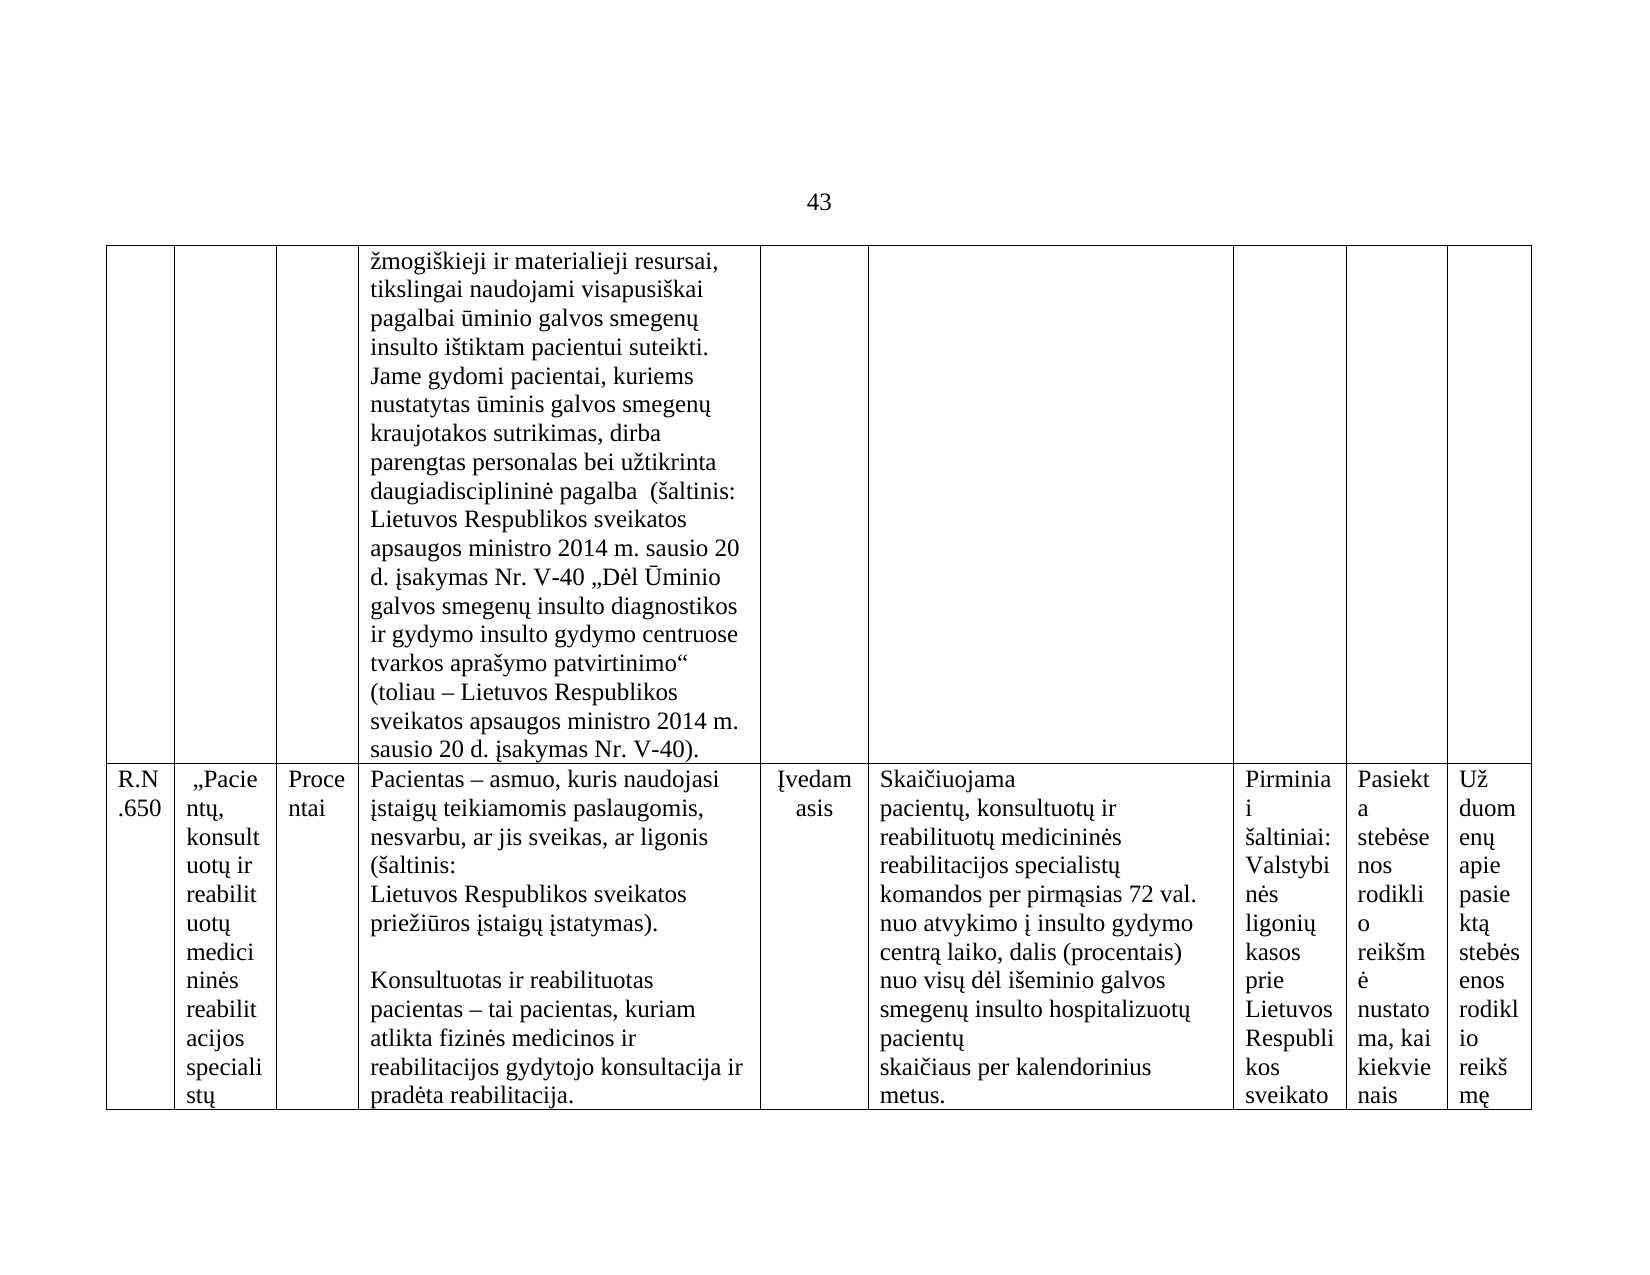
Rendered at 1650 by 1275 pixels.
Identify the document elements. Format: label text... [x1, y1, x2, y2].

table_cell [1347, 246, 1447, 763]
table_cell Įvedamasis [761, 764, 868, 1109]
table_cell [277, 246, 358, 763]
table_cell [869, 246, 1233, 763]
table_cell [107, 246, 174, 763]
table_cell [175, 246, 276, 763]
table_cell žmogiškieji ir materialieji resursai, tikslingai naudojami visapusiškai pagalbai ūminio galvos smegenų insulto ištiktam pacientui suteikti. Jame gydomi pacientai, kuriems nustatytas ūminis galvos smegenų kraujotakos sutrikimas, dirba parengtas personalas bei užtikrinta daugiadisciplininė pagalba (šaltinis: Lietuvos Respublikos sveikatos apsaugos ministro 2014 m. sausio 20 d. įsakymas Nr. V-40 „Dėl Ūminio galvos smegenų insulto diagnostikos ir gydymo insulto gydymo centruose tvarkos aprašymo patvirtinimo“ (toliau – Lietuvos Respublikos sveikatos apsaugos ministro 2014 m. sausio 20 d. įsakymas Nr. V-40). [359, 246, 760, 763]
table_cell [761, 246, 868, 763]
table_cell [1234, 246, 1346, 763]
table_cell „Pacientų, konsultuotų ir reabilituotų medicininės reabilitacijos specialistų [175, 764, 276, 1109]
table_cell [1448, 246, 1531, 763]
table_cell Skaičiuojama pacientų, konsultuotų ir reabilituotų medicininės reabilitacijos specialistų komandos per pirmąsias 72 val. nuo atvykimo į insulto gydymo centrą laiko, dalis (procentais) nuo visų dėl išeminio galvos smegenų insulto hospitalizuotų pacientų skaičiaus per kalendorinius metus. [869, 764, 1233, 1109]
table_cell Procentai [277, 764, 358, 1109]
table_cell Pacientas – asmuo, kuris naudojasi įstaigų teikiamomis paslaugomis, nesvarbu, ar jis sveikas, ar ligonis (šaltinis: Lietuvos Respublikos sveikatos priežiūros įstaigų įstatymas). Konsultuotas ir reabilituotas pacientas – tai pacientas, kuriam atlikta fizinės medicinos ir reabilitacijos gydytojo konsultacija ir pradėta reabilitacija. [359, 764, 760, 1109]
table_cell Pirminiai šaltiniai: Valstybinės ligonių kasos prie Lietuvos Respublikos sveikato [1234, 764, 1346, 1109]
table_cell Už duomenų apie pasiektą stebėsenos rodiklio reikšmę [1448, 764, 1531, 1109]
table_cell Pasiekta stebėsenos rodiklio reikšmė nustatoma, kai kiekvienais [1347, 764, 1447, 1109]
table_cell R.N.650 [107, 764, 174, 1109]
